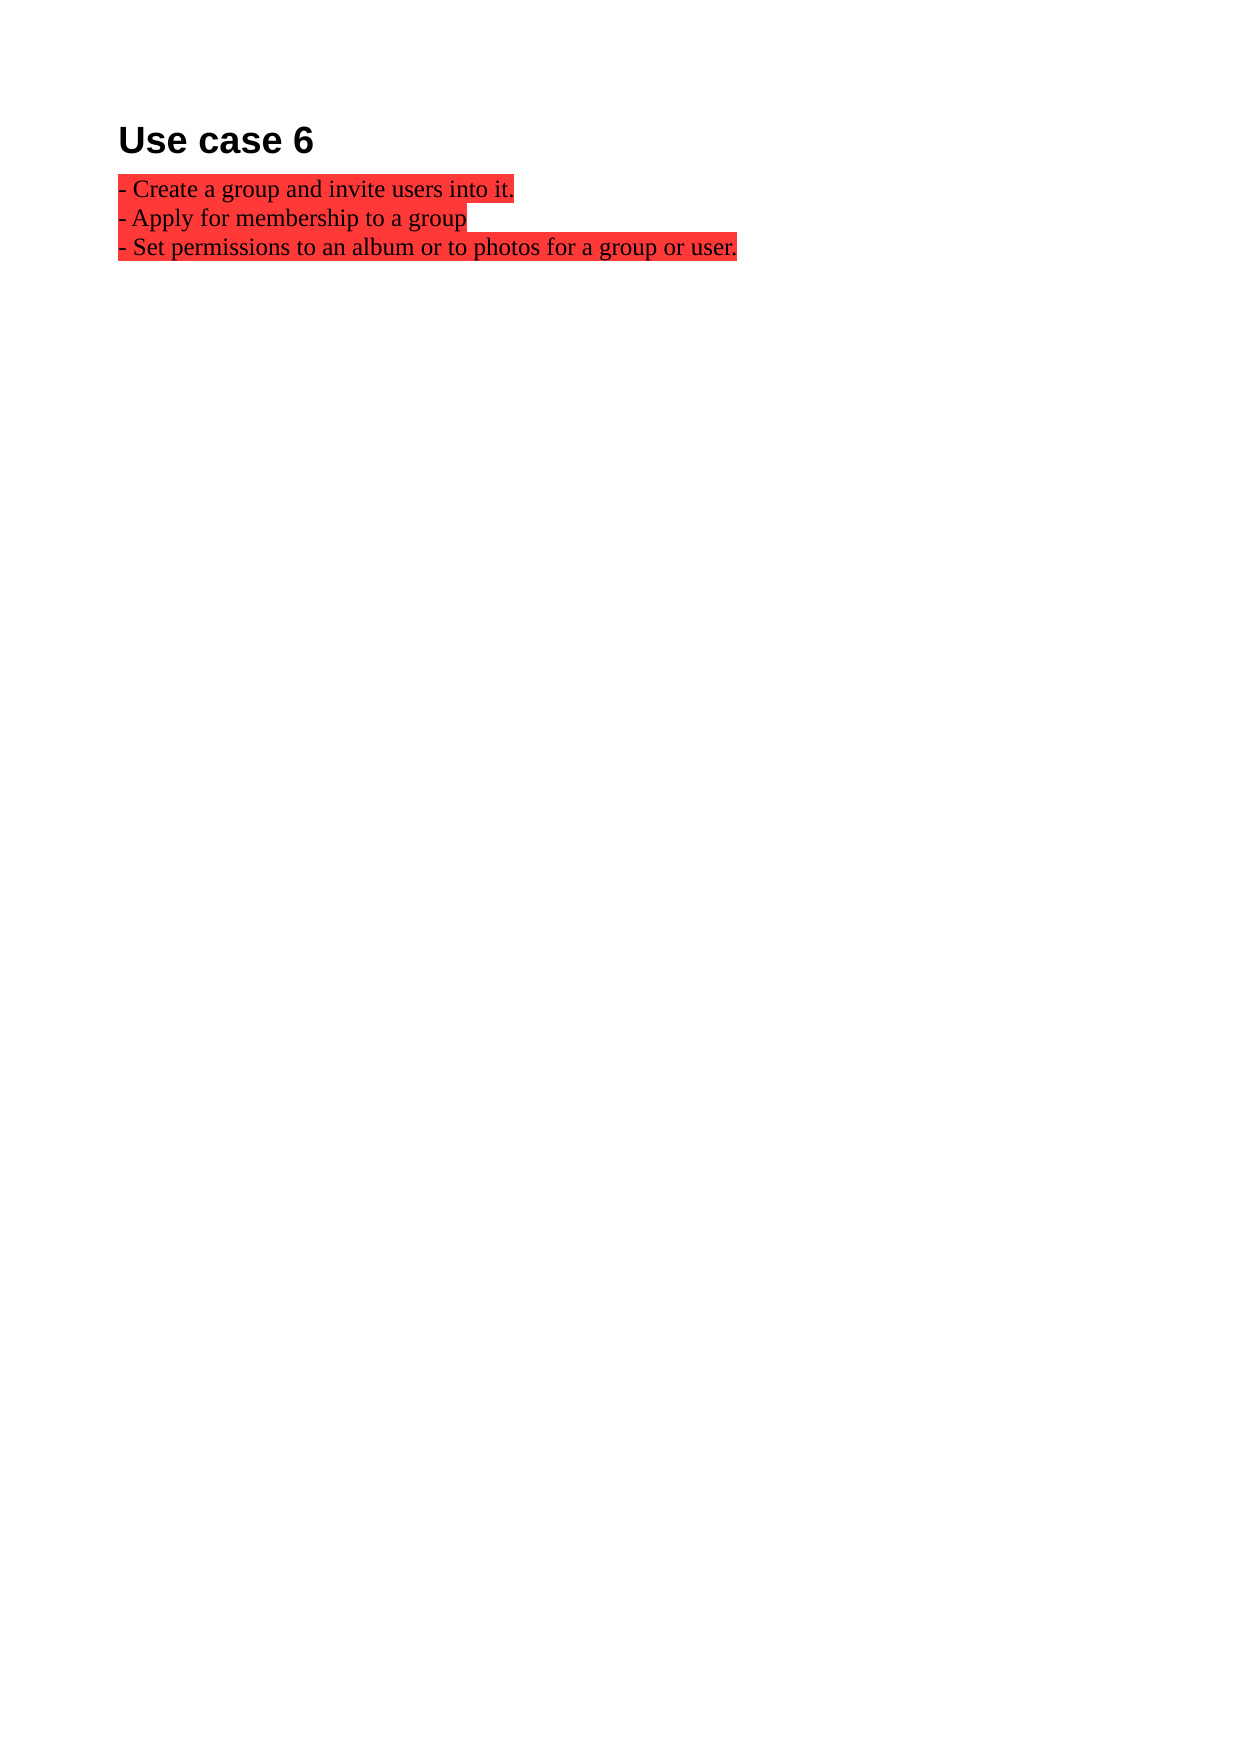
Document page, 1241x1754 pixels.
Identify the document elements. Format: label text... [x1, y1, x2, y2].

text - Set permissions to an album or to photos for a group or user. [118, 232, 1122, 261]
text - Create a group and invite users into it. [118, 174, 1122, 203]
text - Apply for membership to a group [118, 203, 1122, 232]
subtitle Use case 6 [118, 118, 1122, 162]
